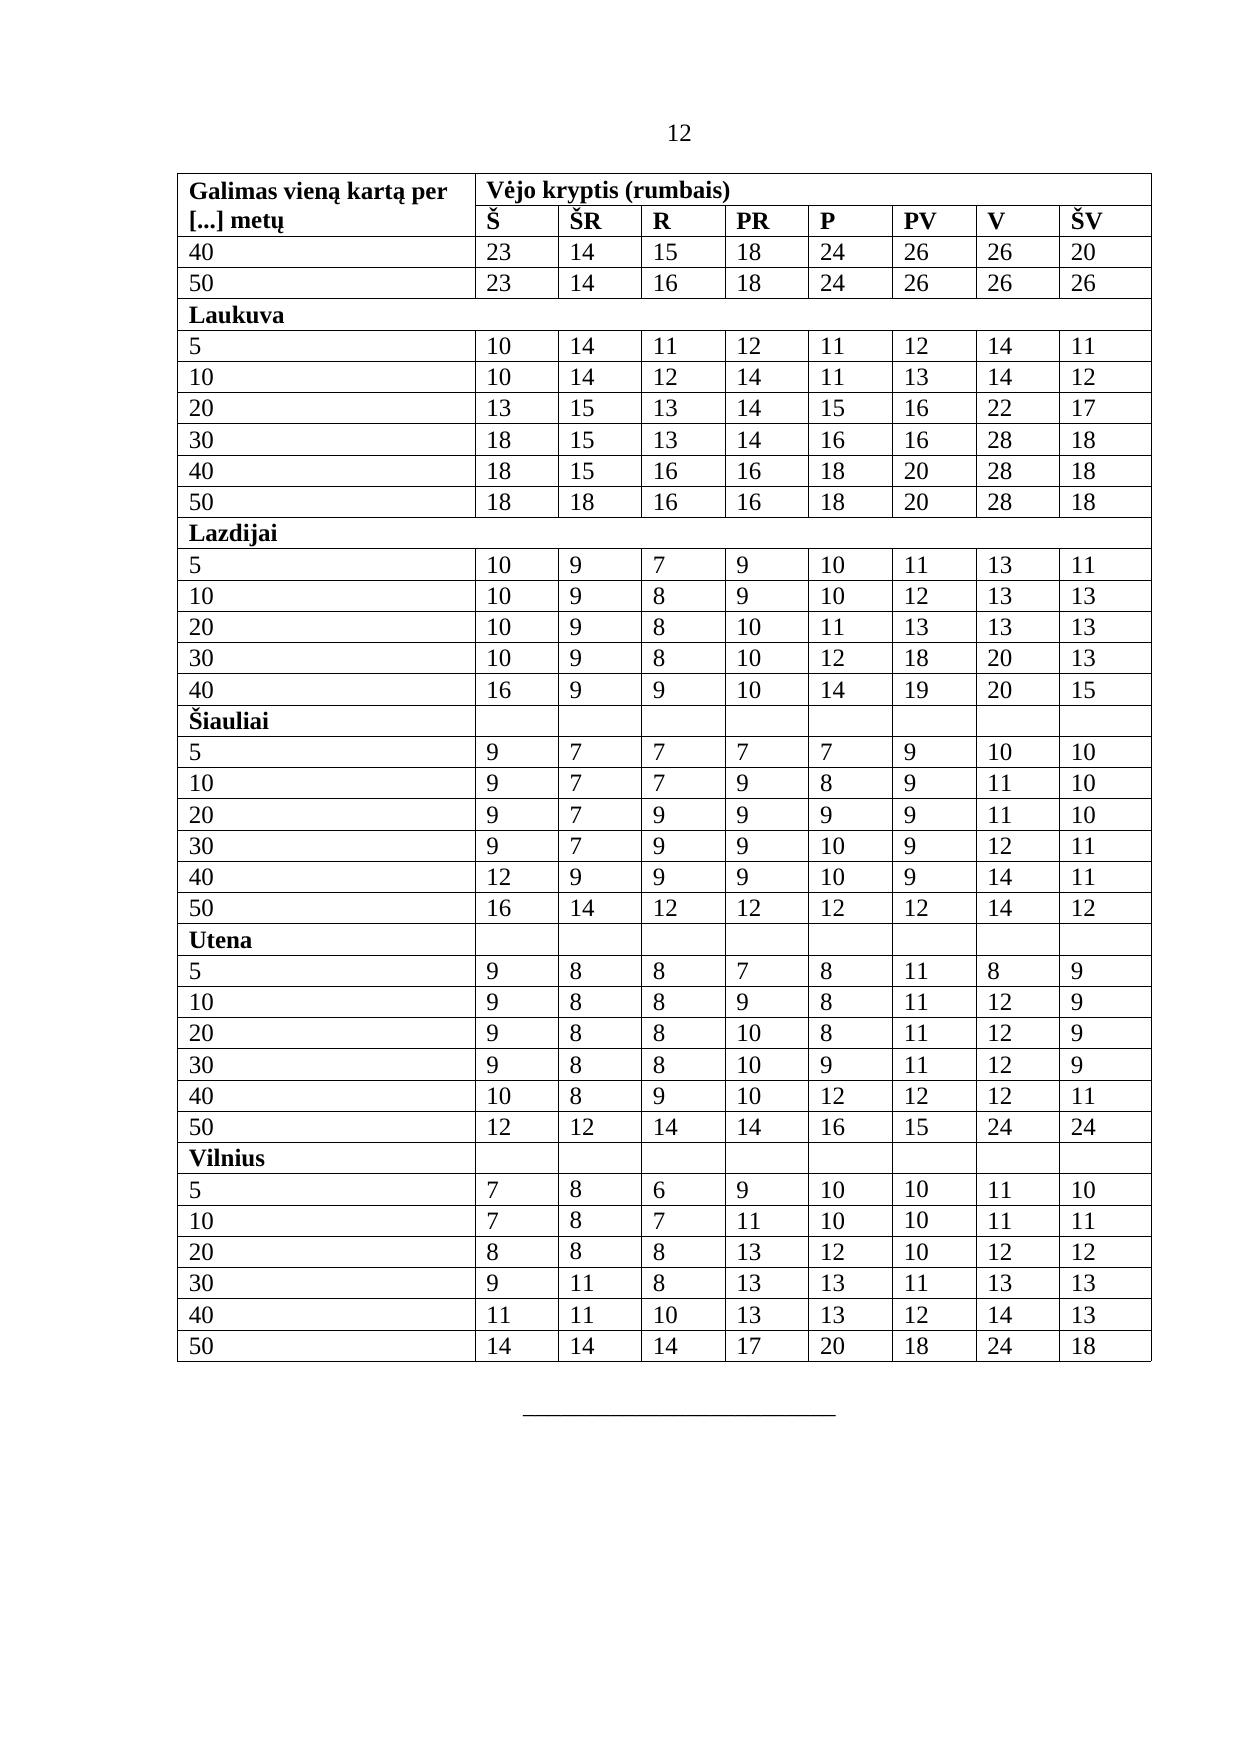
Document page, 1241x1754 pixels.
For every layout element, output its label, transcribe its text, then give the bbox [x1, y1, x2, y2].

table_cell 11 [893, 956, 976, 986]
table_cell 16 [476, 893, 558, 923]
table_cell 11 [1060, 862, 1151, 892]
table_cell 9 [642, 674, 725, 704]
table_header Vėjo kryptis (rumbais) [476, 174, 1151, 204]
table_cell 18 [726, 237, 808, 267]
table_cell 10 [726, 1049, 808, 1079]
table_cell 14 [809, 674, 892, 704]
table_cell R [642, 206, 725, 236]
table_cell 10 [893, 1174, 976, 1204]
table_cell 13 [642, 393, 725, 423]
table_cell 8 [642, 1018, 725, 1048]
table_cell 8 [642, 581, 725, 611]
table_cell 18 [476, 487, 558, 517]
table_cell 15 [559, 456, 641, 486]
table_cell 15 [893, 1112, 976, 1142]
table_cell 16 [476, 674, 558, 704]
table_cell 11 [977, 1174, 1059, 1204]
table_cell 50 [178, 1331, 475, 1361]
table_cell [893, 924, 976, 954]
table_cell 10 [476, 1081, 558, 1111]
table_cell 10 [476, 362, 558, 392]
table_cell 10 [178, 768, 475, 798]
table_cell 20 [178, 1237, 475, 1267]
table_cell 9 [559, 674, 641, 704]
table_cell 10 [1060, 768, 1151, 798]
table_cell 12 [893, 893, 976, 923]
table_cell 9 [726, 799, 808, 829]
table_cell 9 [726, 987, 808, 1017]
table_cell 18 [476, 456, 558, 486]
table_cell 12 [893, 1081, 976, 1111]
table_cell 13 [977, 612, 1059, 642]
table_cell 6 [642, 1174, 725, 1204]
table_cell 30 [178, 1268, 475, 1298]
table_cell 18 [476, 424, 558, 454]
table_cell 11 [809, 362, 892, 392]
table_cell 20 [178, 393, 475, 423]
table_cell PR [726, 206, 808, 236]
table_cell 13 [977, 581, 1059, 611]
table_cell 11 [893, 1049, 976, 1079]
table_cell 40 [178, 674, 475, 704]
table_cell 13 [1060, 1268, 1151, 1298]
table_cell 13 [977, 549, 1059, 579]
table_cell 7 [559, 768, 641, 798]
table_cell 8 [642, 1049, 725, 1079]
table_cell 14 [559, 268, 641, 298]
table_cell 11 [977, 768, 1059, 798]
table_cell 5 [178, 549, 475, 579]
table_cell 14 [559, 237, 641, 267]
table_cell 19 [893, 674, 976, 704]
table_cell 14 [559, 1331, 641, 1361]
table_cell 9 [893, 799, 976, 829]
table_cell [893, 706, 976, 736]
table_cell 40 [178, 862, 475, 892]
table_cell 26 [893, 237, 976, 267]
table_cell 9 [726, 549, 808, 579]
table_cell 13 [726, 1299, 808, 1329]
table_cell 28 [977, 487, 1059, 517]
table_cell 11 [1060, 1206, 1151, 1236]
table_cell 20 [178, 612, 475, 642]
table_cell 9 [642, 862, 725, 892]
table_cell 16 [726, 487, 808, 517]
table_cell 12 [642, 362, 725, 392]
table_cell Šiauliai [178, 706, 475, 736]
table_cell 14 [726, 1112, 808, 1142]
table_cell 9 [476, 987, 558, 1017]
table_cell 18 [809, 487, 892, 517]
table_cell 24 [977, 1112, 1059, 1142]
table_cell ŠR [559, 206, 641, 236]
table_cell 10 [178, 1206, 475, 1236]
table_cell 11 [726, 1206, 808, 1236]
table_cell 8 [559, 987, 641, 1017]
table_cell 16 [642, 487, 725, 517]
table_cell 13 [809, 1299, 892, 1329]
table_cell 9 [1060, 1018, 1151, 1048]
table_cell 5 [178, 1174, 475, 1204]
table_cell ŠV [1060, 206, 1151, 236]
table_cell 14 [977, 1299, 1059, 1329]
table_cell [559, 924, 641, 954]
table_cell 40 [178, 456, 475, 486]
table_cell 9 [476, 831, 558, 861]
table_cell 30 [178, 643, 475, 673]
table_cell 16 [809, 1112, 892, 1142]
table_cell 11 [893, 549, 976, 579]
table_cell 30 [178, 831, 475, 861]
table_cell [559, 1143, 641, 1173]
table_cell [977, 924, 1059, 954]
table_cell 8 [559, 1049, 641, 1079]
table_cell 12 [476, 1112, 558, 1142]
table_cell 12 [726, 893, 808, 923]
table_cell 11 [893, 1018, 976, 1048]
table_cell 9 [476, 956, 558, 986]
table_cell 20 [893, 456, 976, 486]
table_cell 10 [809, 862, 892, 892]
table_cell 14 [476, 1331, 558, 1361]
table_cell 16 [642, 456, 725, 486]
table_cell 12 [559, 1112, 641, 1142]
table_cell 12 [476, 862, 558, 892]
table_cell 11 [1060, 831, 1151, 861]
table_cell 13 [476, 393, 558, 423]
table_cell 9 [559, 643, 641, 673]
table_cell 12 [977, 1049, 1059, 1079]
table_cell 10 [893, 1206, 976, 1236]
table_cell 7 [559, 831, 641, 861]
table_cell 11 [1060, 331, 1151, 361]
table_cell 10 [1060, 799, 1151, 829]
table_cell 13 [1060, 643, 1151, 673]
table_cell 16 [893, 393, 976, 423]
table_cell 9 [1060, 987, 1151, 1017]
table_cell 11 [559, 1299, 641, 1329]
table_cell 8 [642, 1237, 725, 1267]
table_cell [476, 924, 558, 954]
table_cell 10 [809, 549, 892, 579]
table_cell 12 [1060, 893, 1151, 923]
table_cell 8 [642, 987, 725, 1017]
table_cell 9 [559, 549, 641, 579]
table_cell 9 [893, 831, 976, 861]
table_cell [893, 1143, 976, 1173]
table_cell 12 [977, 987, 1059, 1017]
table_cell 16 [893, 424, 976, 454]
table_cell 18 [559, 487, 641, 517]
table_cell 8 [559, 1018, 641, 1048]
table_header Galimas vieną kartą per [...] metų [178, 174, 475, 236]
table_cell 20 [893, 487, 976, 517]
table_cell 23 [476, 237, 558, 267]
table_cell [1060, 706, 1151, 736]
table_cell 20 [1060, 237, 1151, 267]
table_cell 9 [1060, 1049, 1151, 1079]
table_cell 14 [559, 362, 641, 392]
table_cell 50 [178, 1112, 475, 1142]
table_cell 40 [178, 237, 475, 267]
table_cell 9 [642, 799, 725, 829]
table_cell 5 [178, 956, 475, 986]
table_cell 10 [893, 1237, 976, 1267]
table_cell 7 [726, 737, 808, 767]
table_cell 15 [559, 424, 641, 454]
table_cell 14 [977, 862, 1059, 892]
table_cell [559, 706, 641, 736]
table_cell 13 [1060, 612, 1151, 642]
table_cell 9 [559, 612, 641, 642]
table_cell 24 [1060, 1112, 1151, 1142]
table_cell 8 [559, 1174, 641, 1204]
table_cell 23 [476, 268, 558, 298]
table_cell 9 [476, 1049, 558, 1079]
table_cell [809, 924, 892, 954]
table_cell 13 [893, 362, 976, 392]
table_cell 9 [726, 862, 808, 892]
table_cell 12 [809, 1081, 892, 1111]
table_cell 17 [1060, 393, 1151, 423]
table_cell 13 [809, 1268, 892, 1298]
table_cell 18 [1060, 487, 1151, 517]
table_cell Utena [178, 924, 475, 954]
table_cell 26 [893, 268, 976, 298]
table_cell 8 [809, 768, 892, 798]
table_cell 11 [893, 987, 976, 1017]
table_cell 10 [178, 987, 475, 1017]
table_cell 9 [893, 768, 976, 798]
table_cell 18 [1060, 1331, 1151, 1361]
table_cell 24 [977, 1331, 1059, 1361]
table_cell 11 [476, 1299, 558, 1329]
table_cell 10 [642, 1299, 725, 1329]
table_cell 8 [809, 987, 892, 1017]
table_cell 14 [642, 1331, 725, 1361]
table_cell [642, 924, 725, 954]
table_cell 14 [559, 893, 641, 923]
table_cell 50 [178, 268, 475, 298]
table_cell 18 [893, 1331, 976, 1361]
table_cell 11 [809, 331, 892, 361]
table_cell 9 [476, 1268, 558, 1298]
table_cell Vilnius [178, 1143, 475, 1173]
table_cell 12 [893, 1299, 976, 1329]
table_cell 9 [642, 831, 725, 861]
table_cell 18 [893, 643, 976, 673]
table_cell 10 [809, 831, 892, 861]
table_cell 10 [1060, 1174, 1151, 1204]
table_cell 50 [178, 893, 475, 923]
table_cell 9 [726, 581, 808, 611]
table_cell 9 [1060, 956, 1151, 986]
table_cell 8 [642, 1268, 725, 1298]
table_cell [977, 706, 1059, 736]
table_cell 28 [977, 424, 1059, 454]
table_cell 9 [559, 862, 641, 892]
table_cell 20 [977, 674, 1059, 704]
table_cell [726, 1143, 808, 1173]
table_cell 10 [476, 549, 558, 579]
table_cell 12 [809, 1237, 892, 1267]
table_cell 20 [809, 1331, 892, 1361]
table_cell 9 [642, 1081, 725, 1111]
table_cell 11 [1060, 549, 1151, 579]
table_cell 10 [809, 1174, 892, 1204]
table_cell 9 [726, 1174, 808, 1204]
table_cell 11 [1060, 1081, 1151, 1111]
table_cell 10 [178, 362, 475, 392]
table_cell 10 [726, 1018, 808, 1048]
table_cell 10 [178, 581, 475, 611]
table_cell 40 [178, 1081, 475, 1111]
table_cell 13 [893, 612, 976, 642]
table_cell 12 [642, 893, 725, 923]
table_cell 22 [977, 393, 1059, 423]
table_cell 8 [559, 1206, 641, 1236]
table_cell 5 [178, 737, 475, 767]
table_cell 40 [178, 1299, 475, 1329]
table_cell 12 [1060, 362, 1151, 392]
table_cell 10 [726, 643, 808, 673]
table_cell [809, 706, 892, 736]
table_cell 14 [642, 1112, 725, 1142]
table_cell 11 [893, 1268, 976, 1298]
table_cell [1060, 1143, 1151, 1173]
text _________________________ [177, 1390, 1181, 1419]
table_cell 13 [1060, 581, 1151, 611]
table_cell 12 [893, 581, 976, 611]
table_cell 8 [642, 956, 725, 986]
table_cell 7 [642, 737, 725, 767]
table_cell 12 [893, 331, 976, 361]
table_cell 14 [977, 362, 1059, 392]
table_cell 15 [559, 393, 641, 423]
table_cell 9 [726, 831, 808, 861]
table_cell 15 [1060, 674, 1151, 704]
table_cell 13 [1060, 1299, 1151, 1329]
table_cell 10 [809, 581, 892, 611]
table_cell 10 [476, 331, 558, 361]
table_cell 10 [476, 612, 558, 642]
table_cell 18 [1060, 424, 1151, 454]
table_cell 14 [726, 393, 808, 423]
table_cell Š [476, 206, 558, 236]
table_cell 12 [977, 1018, 1059, 1048]
table_cell 8 [642, 643, 725, 673]
table_cell [809, 1143, 892, 1173]
table_cell 10 [476, 581, 558, 611]
table_cell 8 [476, 1237, 558, 1267]
table_cell 12 [809, 893, 892, 923]
table_cell 7 [642, 549, 725, 579]
table_cell 9 [476, 768, 558, 798]
table_cell 9 [893, 862, 976, 892]
table_cell 8 [809, 1018, 892, 1048]
table_cell 11 [559, 1268, 641, 1298]
table_cell 7 [809, 737, 892, 767]
table_cell Lazdijai [178, 518, 1151, 548]
table_cell 26 [977, 237, 1059, 267]
table_cell [1060, 924, 1151, 954]
table_cell PV [893, 206, 976, 236]
table_cell Laukuva [178, 299, 1151, 329]
table_cell 7 [642, 768, 725, 798]
table_cell 9 [809, 799, 892, 829]
table_cell 16 [726, 456, 808, 486]
table_cell [476, 1143, 558, 1173]
table_cell 18 [809, 456, 892, 486]
table_cell 10 [726, 612, 808, 642]
table_cell 12 [977, 831, 1059, 861]
table_cell 9 [559, 581, 641, 611]
table_cell 26 [977, 268, 1059, 298]
table_cell 7 [559, 799, 641, 829]
table_cell 13 [642, 424, 725, 454]
table_cell 16 [809, 424, 892, 454]
table_cell [476, 706, 558, 736]
table_cell 9 [476, 737, 558, 767]
table_cell 11 [977, 799, 1059, 829]
table_cell 8 [642, 612, 725, 642]
table_cell 7 [476, 1206, 558, 1236]
table_cell 14 [977, 331, 1059, 361]
table_cell 10 [809, 1206, 892, 1236]
table_cell 10 [726, 674, 808, 704]
table_cell 18 [726, 268, 808, 298]
table_cell 7 [559, 737, 641, 767]
table_cell 30 [178, 424, 475, 454]
table_cell 8 [977, 956, 1059, 986]
table_cell 9 [809, 1049, 892, 1079]
table_cell 15 [642, 237, 725, 267]
table_cell 15 [809, 393, 892, 423]
table_cell P [809, 206, 892, 236]
table_cell 8 [809, 956, 892, 986]
table_cell V [977, 206, 1059, 236]
table_cell 10 [726, 1081, 808, 1111]
table_cell 12 [809, 643, 892, 673]
table_cell 9 [726, 768, 808, 798]
table_cell 20 [977, 643, 1059, 673]
table_cell 7 [476, 1174, 558, 1204]
table_cell [642, 706, 725, 736]
table_cell 18 [1060, 456, 1151, 486]
table_cell 14 [559, 331, 641, 361]
table_cell 9 [893, 737, 976, 767]
table_cell 14 [977, 893, 1059, 923]
table_cell 26 [1060, 268, 1151, 298]
table_cell 9 [476, 799, 558, 829]
table_cell [642, 1143, 725, 1173]
table_cell [726, 924, 808, 954]
table_cell 14 [726, 362, 808, 392]
table_cell 16 [642, 268, 725, 298]
table_cell 7 [642, 1206, 725, 1236]
table_cell 13 [726, 1268, 808, 1298]
table_cell [977, 1143, 1059, 1173]
table_cell 28 [977, 456, 1059, 486]
table_cell 10 [977, 737, 1059, 767]
table_cell 12 [977, 1237, 1059, 1267]
table_cell 30 [178, 1049, 475, 1079]
table_cell 11 [977, 1206, 1059, 1236]
table_cell 50 [178, 487, 475, 517]
table_cell 20 [178, 1018, 475, 1048]
table_cell 5 [178, 331, 475, 361]
table_cell 17 [726, 1331, 808, 1361]
table_cell 10 [476, 643, 558, 673]
table_cell 14 [726, 424, 808, 454]
table_cell 12 [726, 331, 808, 361]
table_cell 9 [476, 1018, 558, 1048]
table_cell 8 [559, 1081, 641, 1111]
table_cell [726, 706, 808, 736]
table_cell 13 [977, 1268, 1059, 1298]
table_cell 12 [977, 1081, 1059, 1111]
table_cell 13 [726, 1237, 808, 1267]
table_cell 24 [809, 237, 892, 267]
table_cell 8 [559, 956, 641, 986]
table_cell 8 [559, 1237, 641, 1267]
table_cell 20 [178, 799, 475, 829]
table_cell 7 [726, 956, 808, 986]
table_cell 12 [1060, 1237, 1151, 1267]
table_cell 11 [642, 331, 725, 361]
table_cell 24 [809, 268, 892, 298]
table_cell 10 [1060, 737, 1151, 767]
table_cell 11 [809, 612, 892, 642]
